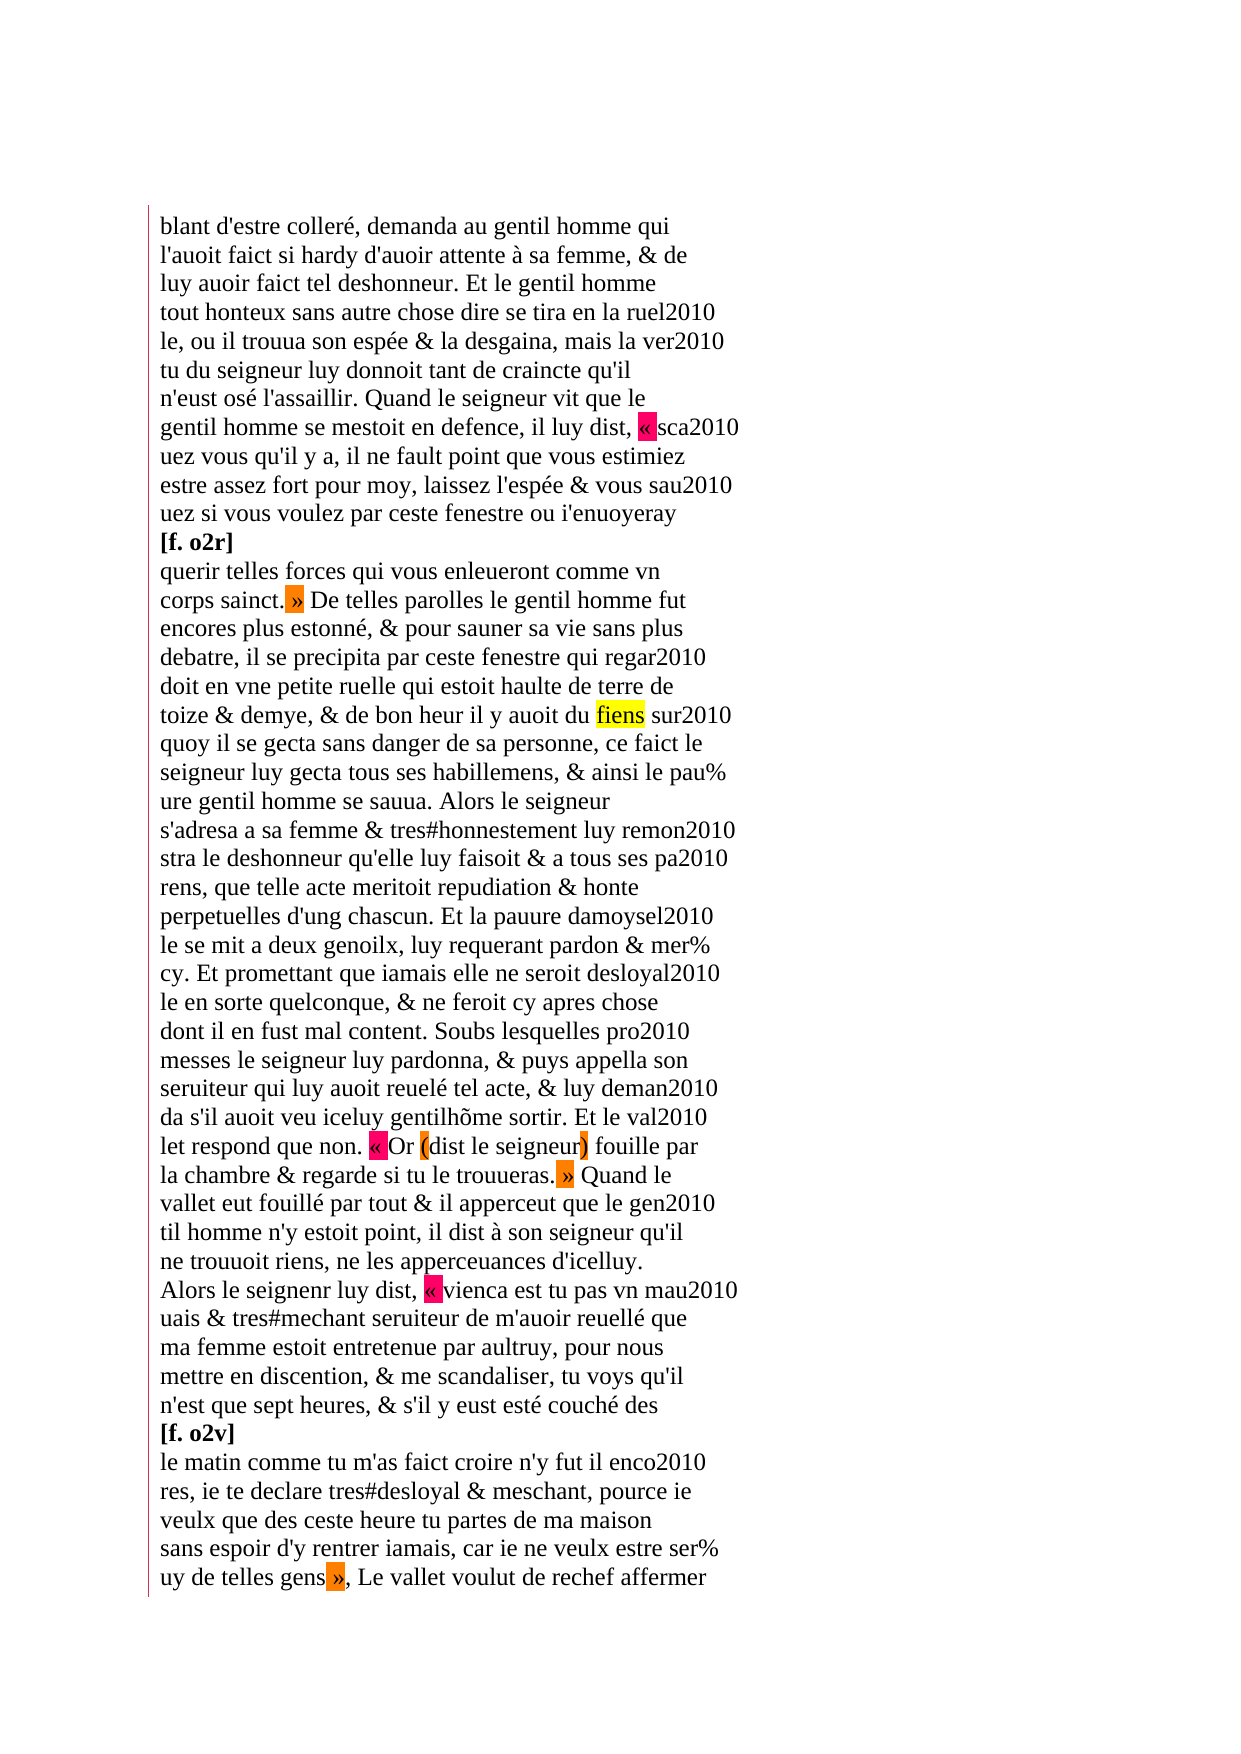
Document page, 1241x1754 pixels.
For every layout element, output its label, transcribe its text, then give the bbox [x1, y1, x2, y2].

text blant d'estre colleré, demanda au gentil homme qui l'auoit faict si hardy d'auoir attente à sa femme, & de luy auoir faict tel deshonneur. Et le gentil homme tout honteux sans autre chose dire se tira en la ruel2010 le, ou il trouua son espée & la desgaina, mais la ver2010 tu du seigneur luy donnoit tant de craincte qu'il n'eust osé l'assaillir. Quand le seigneur vit que le gentil homme se mestoit en defence, il luy dist, « sca2010 uez vous qu'il y a, il ne fault point que vous estimiez estre assez fort pour moy, laissez l'espée & vous sau2010 uez si vous voulez par ceste fenestre ou i'enuoyeray [f. o2r] querir telles forces qui vous enleueront comme vn corps sainct. » De telles parolles le gentil homme fut encores plus estonné, & pour sauner sa vie sans plus debatre, il se precipita par ceste fenestre qui regar2010 doit en vne petite ruelle qui estoit haulte de terre de toize & demye, & de bon heur il y auoit du fiens sur2010 quoy il se gecta sans danger de sa personne, ce faict le seigneur luy gecta tous ses habillemens, & ainsi le pau% ure gentil homme se sauua. Alors le seigneur s'adresa a sa femme & tres#honnestement luy remon2010 stra le deshonneur qu'elle luy faisoit & a tous ses pa2010 rens, que telle acte meritoit repudiation & honte perpetuelles d'ung chascun. Et la pauure damoysel2010 le se mit a deux genoilx, luy requerant pardon & mer% cy. Et promettant que iamais elle ne seroit desloyal2010 le en sorte quelconque, & ne feroit cy apres chose dont il en fust mal content. Soubs lesquelles pro2010 messes le seigneur luy pardonna, & puys appella son seruiteur qui luy auoit reuelé tel acte, & luy deman2010 da s'il auoit veu iceluy gentilhõme sortir. Et le val2010 let respond que non. « Or (dist le seigneur) fouille par la chambre & regarde si tu le trouueras. » Quand le vallet eut fouillé par tout & il apperceut que le gen2010 til homme n'y estoit point, il dist à son seigneur qu'il ne trouuoit riens, ne les apperceuances d'icelluy. Alors le seignenr luy dist, « vienca est tu pas vn mau2010 uais & tres#mechant seruiteur de m'auoir reuellé que ma femme estoit entretenue par aultruy, pour nous mettre en discention, & me scandaliser, tu voys qu'il n'est que sept heures, & s'il y eust esté couché des [f. o2v] le matin comme tu m'as faict croire n'y fut il enco2010 res, ie te declare tres#desloyal & meschant, pource ie veulx que des ceste heure tu partes de ma maison sans espoir d'y rentrer iamais, car ie ne veulx estre ser% uy de telles gens », Le vallet voulut de rechef affermer [149, 205, 1093, 1597]
